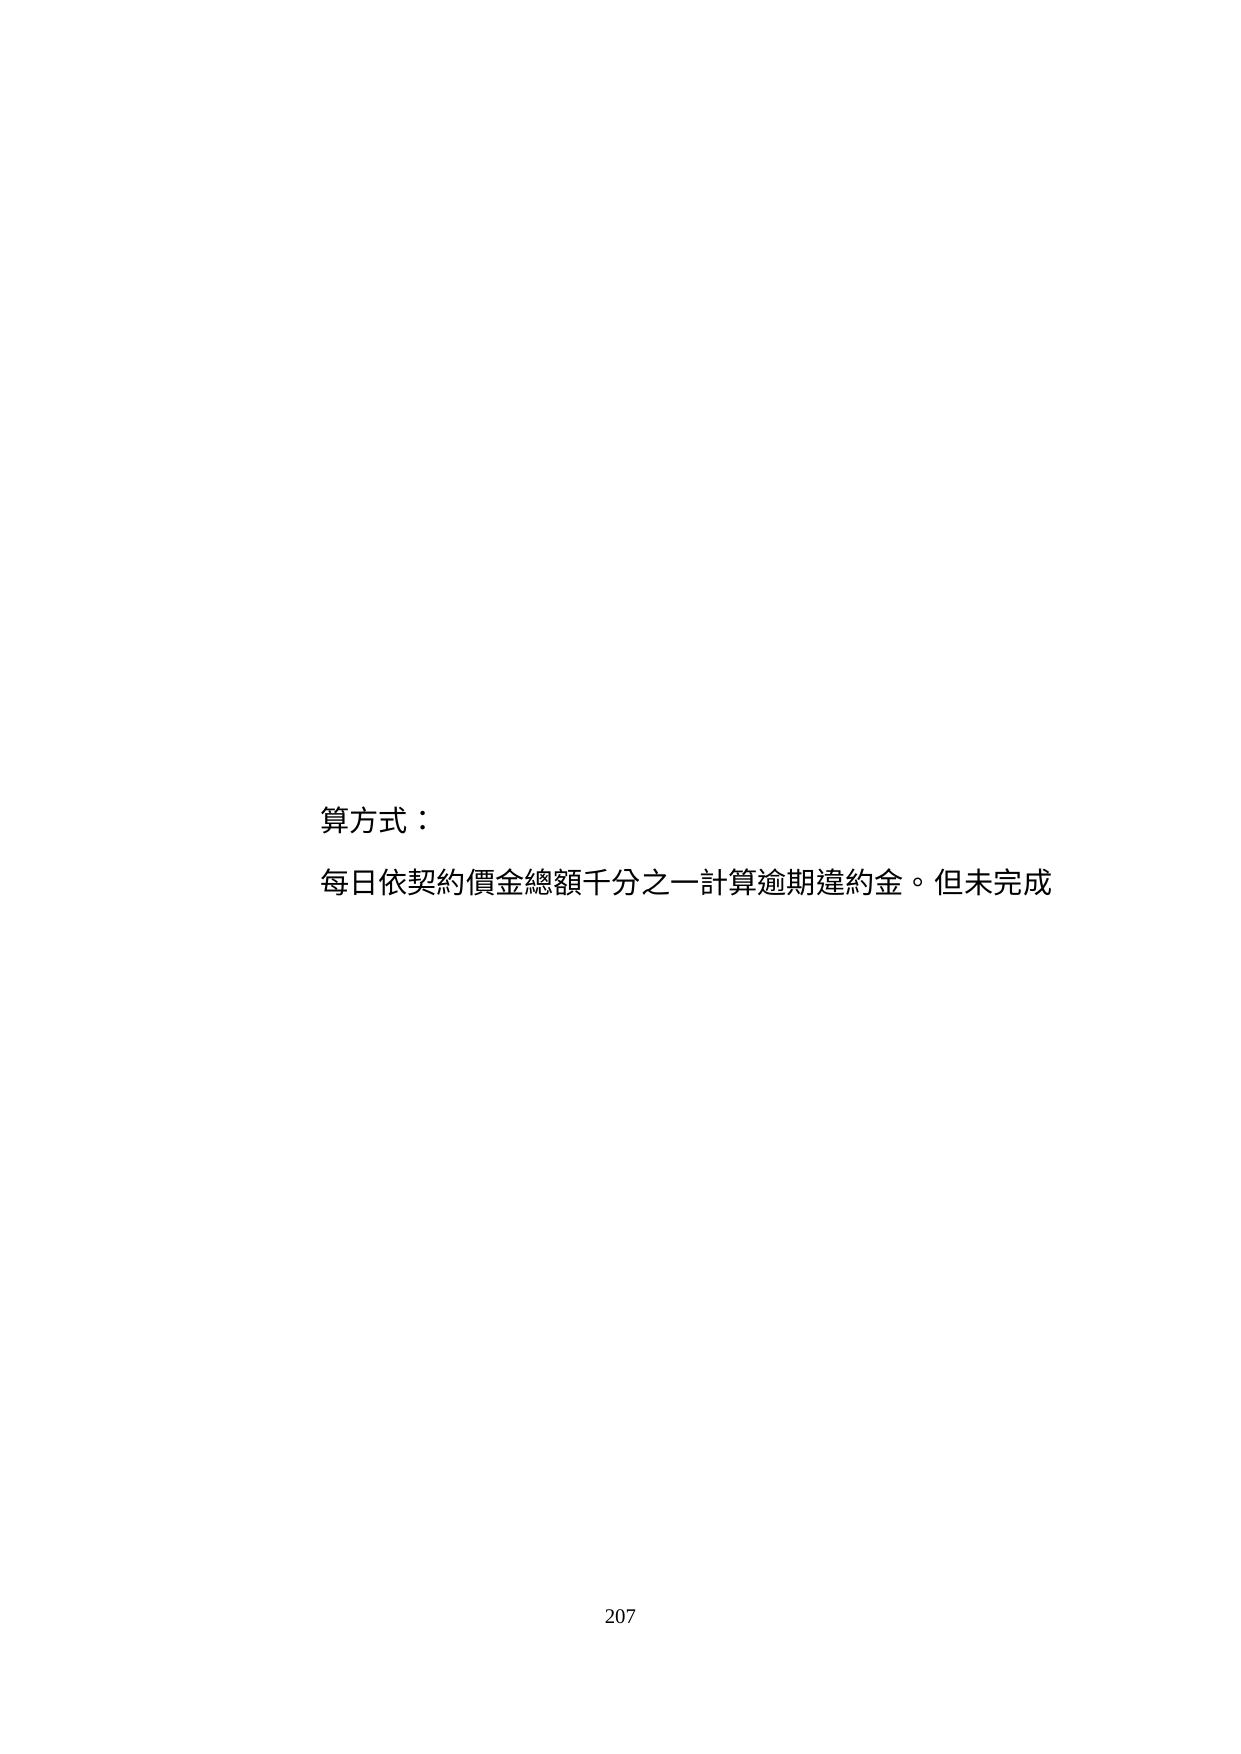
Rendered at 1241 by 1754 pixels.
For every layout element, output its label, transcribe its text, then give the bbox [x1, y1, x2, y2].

list 算方式： [252, 777, 1053, 839]
text 每日依契約價金總額千分之一計算逾期違約金。但未完成 [320, 839, 1053, 902]
